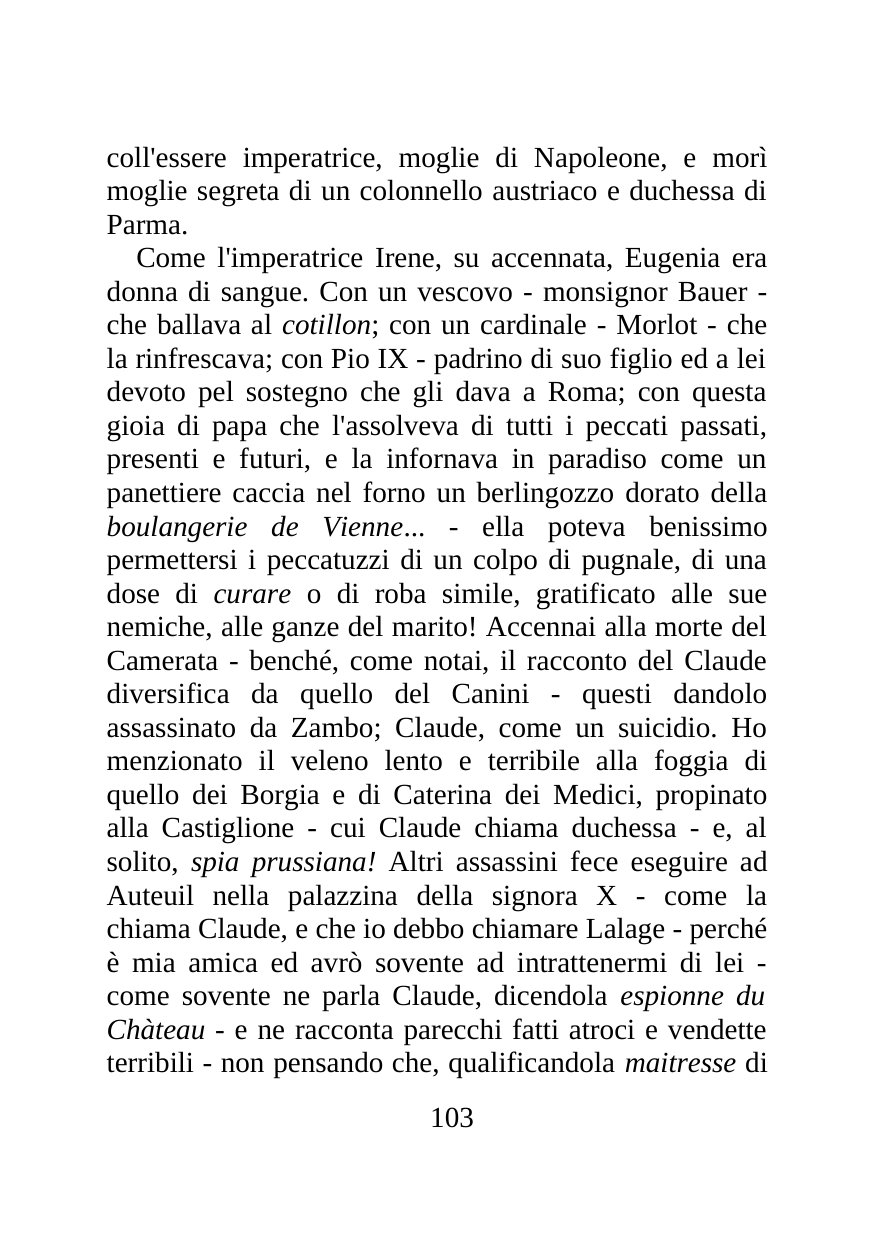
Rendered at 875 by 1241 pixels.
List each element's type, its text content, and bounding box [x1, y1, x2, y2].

text coll'essere imperatrice, moglie di Napoleone, e morì moglie segreta di un colonnello austriaco e duchessa di Parma. [106, 140, 768, 240]
text Come l'imperatrice Irene, su accennata, Eugenia era donna di sangue. Con un vescovo - monsignor Bauer - che ballava al cotillon; con un cardinale - Morlot - che la rinfrescava; con Pio IX - padrino di suo figlio ed a lei devoto pel sostegno che gli dava a Roma; con questa gioia di papa che l'assolveva di tutti i peccati passati, presenti e futuri, e la infornava in paradiso come un panettiere caccia nel forno un berlingozzo dorato della boulangerie de Vienne... - ella poteva benissimo permettersi i peccatuzzi di un colpo di pugnale, di una dose di curare o di roba simile, gratificato alle sue nemiche, alle ganze del marito! Accennai alla morte del Camerata - benché, come notai, il racconto del Claude diversifica da quello del Canini - questi dandolo assassinato da Zambo; Claude, come un suicidio. Ho menzionato il veleno lento e terribile alla foggia di quello dei Borgia e di Caterina dei Medici, propinato alla Castiglione - cui Claude chiama duchessa - e, al solito, spia prussiana! Altri assassini fece eseguire ad Auteuil nella palazzina della signora X - come la chiama Claude, e che io debbo chiamare Lalage - perché è mia amica ed avrò sovente ad intrattenermi di lei - come sovente ne parla Claude, dicendola espionne du Chàteau - e ne racconta parecchi fatti atroci e vendette terribili - non pensando che, qualificandola maitresse di [106, 240, 768, 1079]
